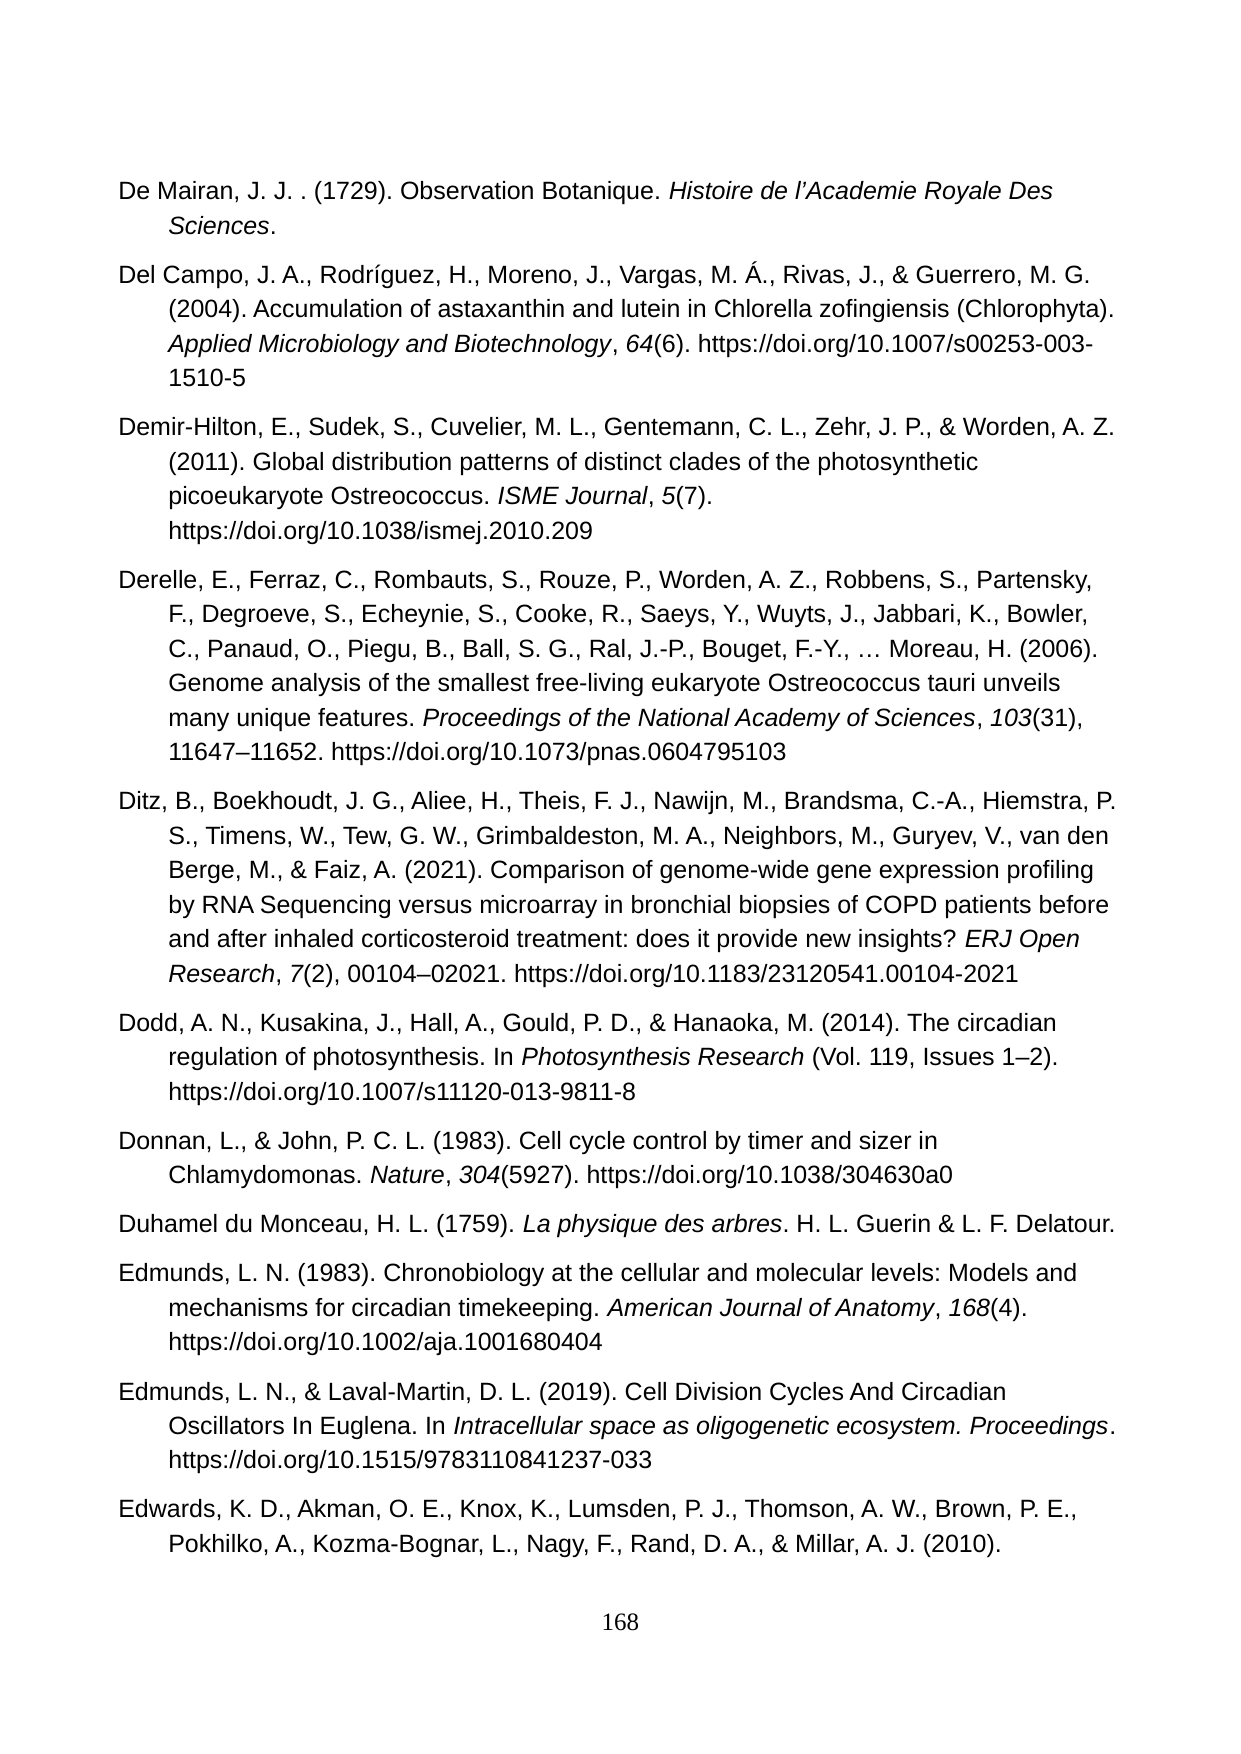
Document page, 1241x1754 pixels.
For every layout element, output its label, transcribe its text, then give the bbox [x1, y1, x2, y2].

text Dodd, A. N., Kusakina, J., Hall, A., Gould, P. D., & Hanaoka, M. (2014). The circadian regulation of photosynthesis. In Photosynthesis Research (Vol. 119, Issues 1–2). https://doi.org/10.1007/s11120-013-9811-8 [118, 1008, 1122, 1106]
text Edmunds, L. N. (1983). Chronobiology at the cellular and molecular levels: Models and mechanisms for circadian timekeeping. American Journal of Anatomy, 168(4). https://doi.org/10.1002/aja.1001680404 [118, 1258, 1122, 1356]
text Derelle, E., Ferraz, C., Rombauts, S., Rouze, P., Worden, A. Z., Robbens, S., Partensky, F., Degroeve, S., Echeynie, S., Cooke, R., Saeys, Y., Wuyts, J., Jabbari, K., Bowler, C., Panaud, O., Piegu, B., Ball, S. G., Ral, J.-P., Bouget, F.-Y., … Moreau, H. (2006). Genome analysis of the smallest free-living eukaryote Ostreococcus tauri unveils many unique features. Proceedings of the National Academy of Sciences, 103(31), 11647–11652. https://doi.org/10.1073/pnas.0604795103 [118, 565, 1122, 766]
text Demir-Hilton, E., Sudek, S., Cuvelier, M. L., Gentemann, C. L., Zehr, J. P., & Worden, A. Z. (2011). Global distribution patterns of distinct clades of the photosynthetic picoeukaryote Ostreococcus. ISME Journal, 5(7). https://doi.org/10.1038/ismej.2010.209 [118, 412, 1122, 544]
text Ditz, B., Boekhoudt, J. G., Aliee, H., Theis, F. J., Nawijn, M., Brandsma, C.-A., Hiemstra, P. S., Timens, W., Tew, G. W., Grimbaldeston, M. A., Neighbors, M., Guryev, V., van den Berge, M., & Faiz, A. (2021). Comparison of genome-wide gene expression profiling by RNA Sequencing versus microarray in bronchial biopsies of COPD patients before and after inhaled corticosteroid treatment: does it provide new insights? ERJ Open Research, 7(2), 00104–02021. https://doi.org/10.1183/23120541.00104-2021 [118, 786, 1122, 987]
text Donnan, L., & John, P. C. L. (1983). Cell cycle control by timer and sizer in Chlamydomonas. Nature, 304(5927). https://doi.org/10.1038/304630a0 [118, 1126, 1122, 1189]
text Edmunds, L. N., & Laval-Martin, D. L. (2019). Cell Division Cycles And Circadian Oscillators In Euglena. In Intracellular space as oligogenetic ecosystem. Proceedings. https://doi.org/10.1515/9783110841237-033 [118, 1376, 1122, 1474]
text Edwards, K. D., Akman, O. E., Knox, K., Lumsden, P. J., Thomson, A. W., Brown, P. E., Pokhilko, A., Kozma-Bognar, L., Nagy, F., Rand, D. A., & Millar, A. J. (2010). [118, 1494, 1122, 1558]
text De Mairan, J. J. . (1729). Observation Botanique. Histoire de l’Academie Royale Des Sciences. [118, 176, 1122, 239]
text Duhamel du Monceau, H. L. (1759). La physique des arbres. H. L. Guerin & L. F. Delatour. [118, 1209, 1122, 1238]
text Del Campo, J. A., Rodríguez, H., Moreno, J., Vargas, M. Á., Rivas, J., & Guerrero, M. G. (2004). Accumulation of astaxanthin and lutein in Chlorella zofingiensis (Chlorophyta). Applied Microbiology and Biotechnology, 64(6). https://doi.org/10.1007/s00253-003-1510-5 [118, 260, 1122, 392]
